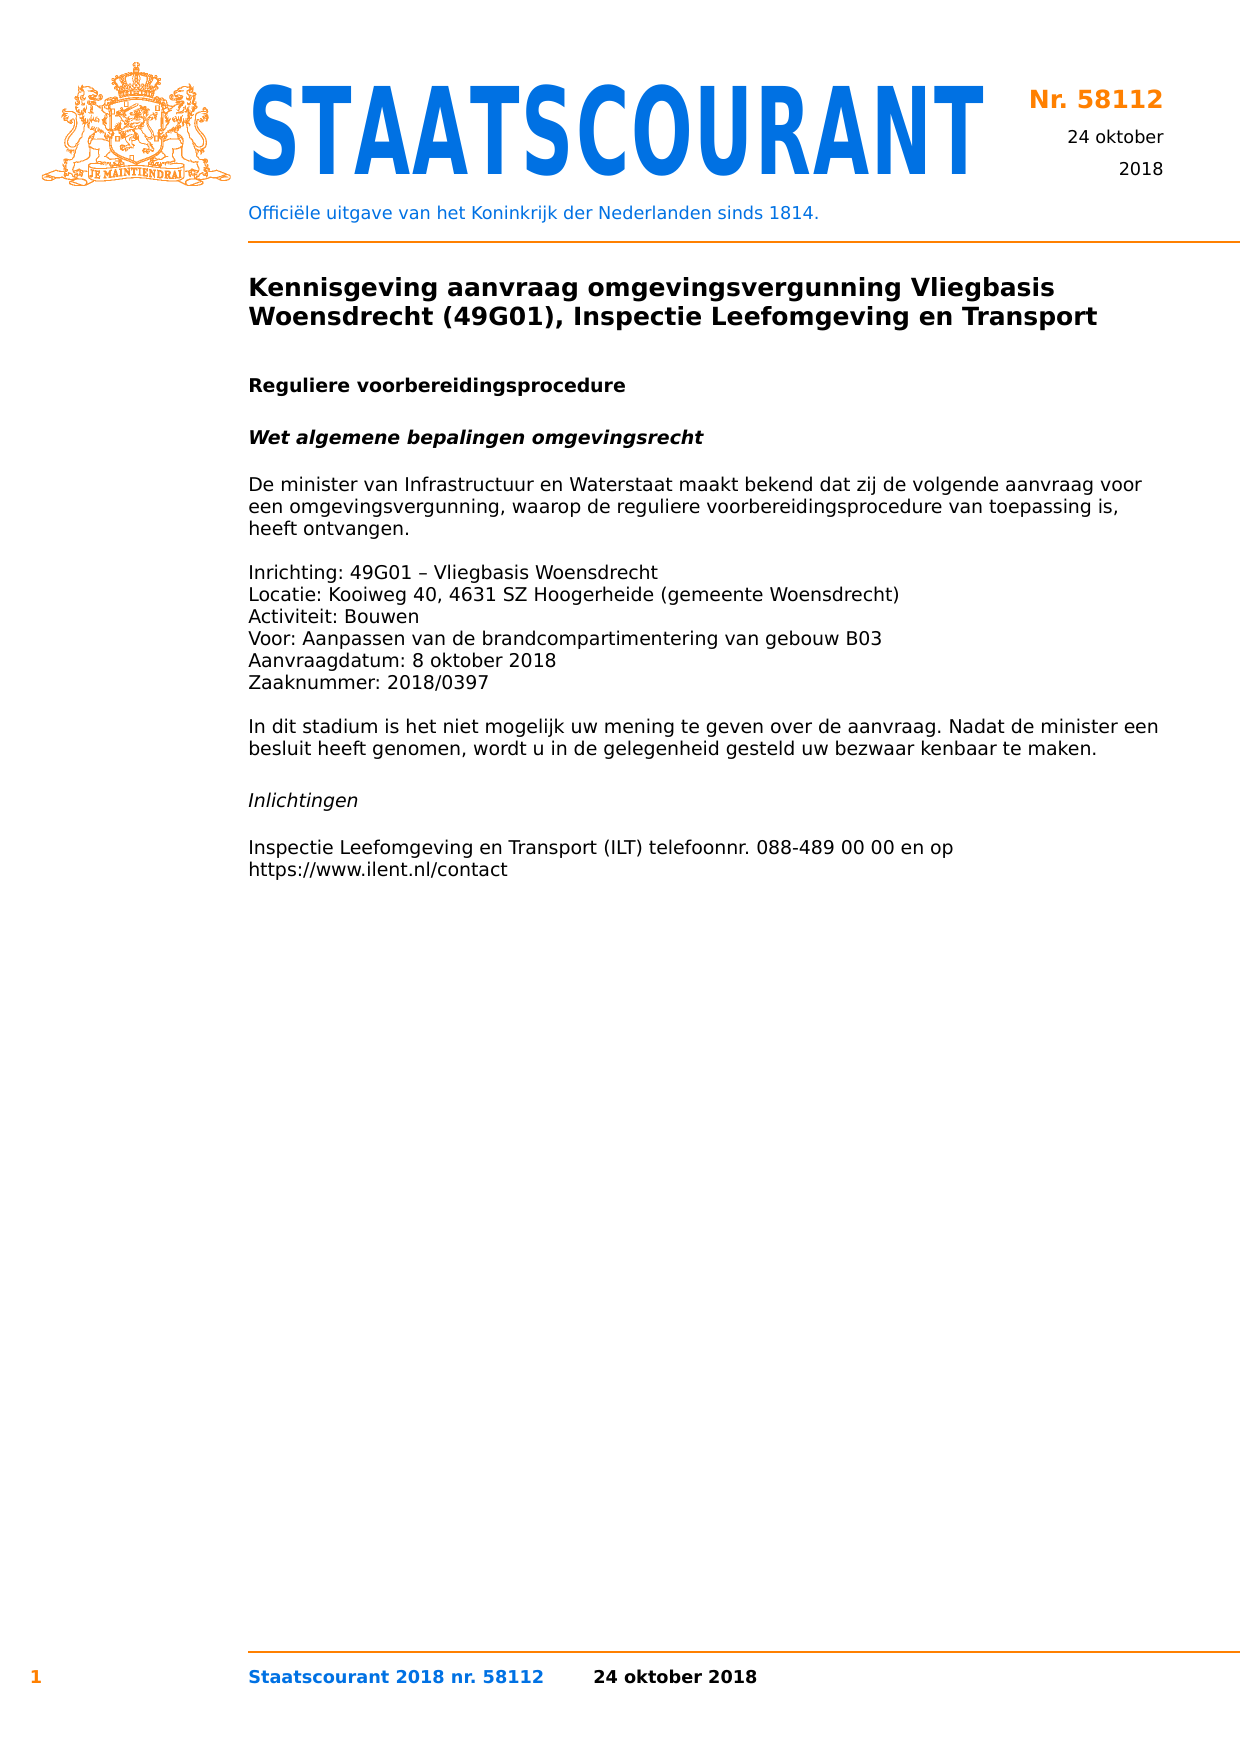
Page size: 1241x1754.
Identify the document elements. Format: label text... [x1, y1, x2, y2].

subtitle Wet algemene bepalingen omgevingsrecht [248, 427, 1163, 449]
subtitle Reguliere voorbereidingsprocedure [248, 375, 1163, 397]
text Voor: Aanpassen van de brandcompartimentering van gebouw B03 [248, 628, 1163, 650]
table_header STAATSCOURANT [248, 62, 998, 203]
table_cell 2018 [998, 153, 1240, 203]
table_cell 24 oktober [998, 121, 1240, 153]
text De minister van Infrastructuur en Waterstaat maakt bekend dat zij de volgende aanvraag voor een omgevingsvergunning, waarop de reguliere voorbereidingsprocedure van toepassing is, heeft ontvangen. [248, 474, 1163, 540]
text In dit stadium is het niet mogelijk uw mening te geven over de aanvraag. Nadat de minister een besluit heeft genomen, wordt u in de gelegenheid gesteld uw bezwaar kenbaar te maken. [248, 716, 1163, 759]
text Inrichting: 49G01 – Vliegbasis Woensdrecht [248, 562, 1163, 584]
text Aanvraagdatum: 8 oktober 2018 [248, 650, 1163, 672]
table_header Nr. 58112 [998, 62, 1240, 121]
subtitle Kennisgeving aanvraag omgevingsvergunning Vliegbasis Woensdrecht (49G01), Inspectie Leefomgeving en Transport [248, 273, 1163, 331]
table_cell Officiële uitgave van het Koninkrijk der Nederlanden sinds 1814. [248, 203, 1240, 241]
subtitle Inlichtingen [248, 789, 1163, 812]
text Inspectie Leefomgeving en Transport (ILT) telefoonnr. 088-489 00 00 en op https://www.ilent.nl/contact [248, 837, 1163, 881]
table_header [25, 62, 248, 241]
text Locatie: Kooiweg 40, 4631 SZ Hoogerheide (gemeente Woensdrecht) [248, 584, 1163, 606]
text Activiteit: Bouwen [248, 606, 1163, 628]
picture [41, 62, 231, 186]
text Zaaknummer: 2018/0397 [248, 672, 1163, 694]
